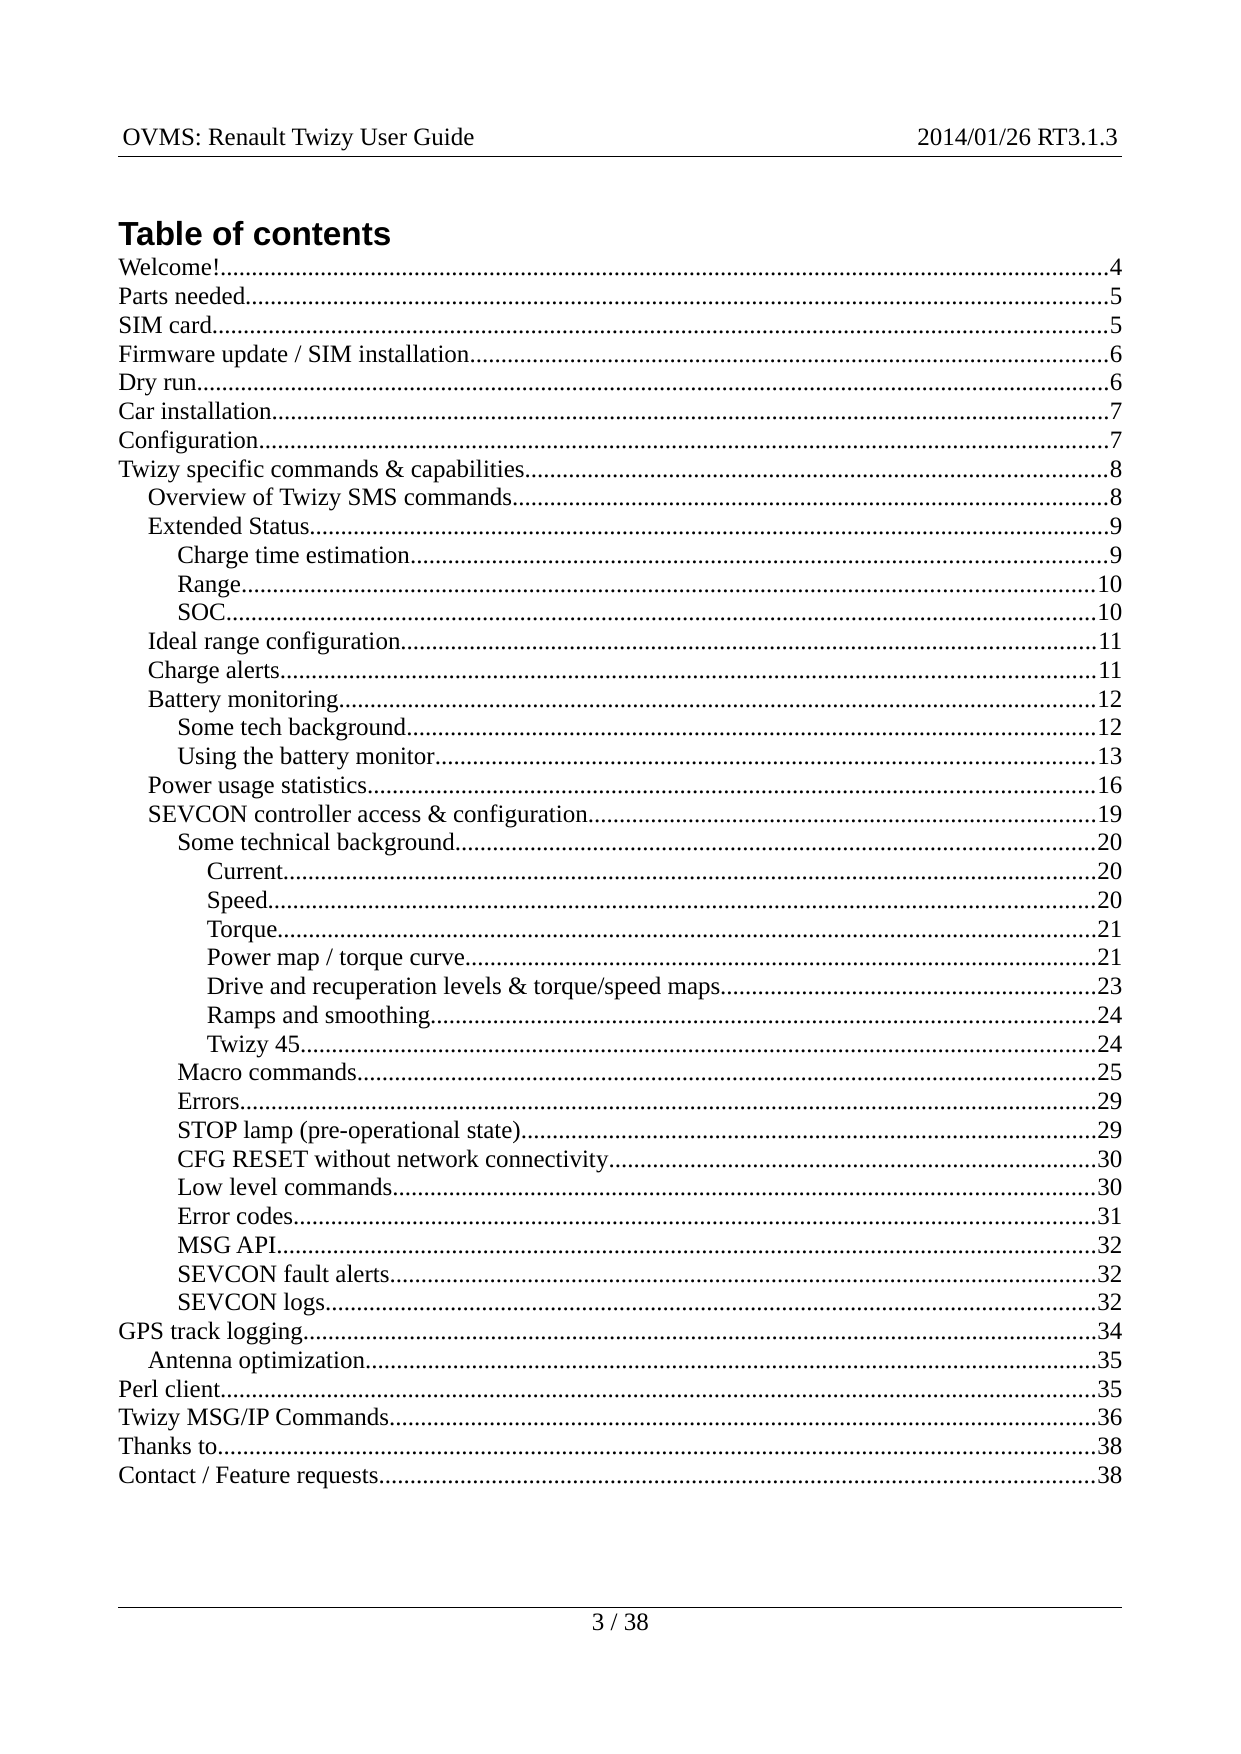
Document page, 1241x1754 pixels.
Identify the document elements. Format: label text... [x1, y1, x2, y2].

text Antenna optimization 35 [148, 1345, 1122, 1374]
text Power usage statistics 16 [148, 770, 1122, 799]
text Speed 20 [207, 885, 1122, 914]
text Errors 29 [177, 1086, 1122, 1115]
text Thanks to... 38 [118, 1431, 1122, 1460]
text Charge time estimation 9 [177, 540, 1122, 569]
text Error codes 31 [177, 1201, 1122, 1230]
text Parts needed 5 [118, 281, 1122, 310]
text Twizy MSG/IP Commands 36 [118, 1402, 1122, 1431]
text MSG API 32 [177, 1230, 1122, 1259]
text Dry run 6 [118, 367, 1122, 396]
text Welcome! 4 [118, 252, 1122, 281]
text CFG RESET without network connectivity 30 [177, 1144, 1122, 1172]
text Extended Status 9 [148, 511, 1122, 540]
text Perl client 35 [118, 1374, 1122, 1402]
text Range 10 [177, 569, 1122, 597]
text Charge alerts 11 [148, 655, 1122, 684]
text Some technical background 20 [177, 827, 1122, 856]
text GPS track logging 34 [118, 1316, 1122, 1345]
text Some tech background 12 [177, 712, 1122, 741]
text Ramps and smoothing 24 [207, 1000, 1122, 1029]
text Twizy 45 24 [207, 1029, 1122, 1057]
text Power map / torque curve 21 [207, 942, 1122, 971]
text Ideal range configuration 11 [148, 626, 1122, 655]
text Torque 21 [207, 914, 1122, 942]
subtitle Table of contents [118, 214, 1122, 252]
text Drive and recuperation levels & torque/speed maps 23 [207, 971, 1122, 1000]
text Overview of Twizy SMS commands 8 [148, 482, 1122, 511]
text Twizy specific commands & capabilities 8 [118, 454, 1122, 482]
text SEVCON fault alerts 32 [177, 1259, 1122, 1287]
text Contact / Feature requests 38 [118, 1460, 1122, 1489]
text SEVCON logs 32 [177, 1287, 1122, 1316]
text SEVCON controller access & configuration 19 [148, 799, 1122, 827]
text Using the battery monitor 13 [177, 741, 1122, 770]
text STOP lamp (pre-operational state) 29 [177, 1115, 1122, 1144]
text Current 20 [207, 856, 1122, 885]
text SOC 10 [177, 597, 1122, 626]
text Configuration 7 [118, 425, 1122, 454]
text SIM card 5 [118, 310, 1122, 339]
text Macro commands 25 [177, 1057, 1122, 1086]
text Battery monitoring 12 [148, 684, 1122, 712]
text Firmware update / SIM installation 6 [118, 339, 1122, 367]
text Car installation 7 [118, 396, 1122, 425]
text Low level commands 30 [177, 1172, 1122, 1201]
